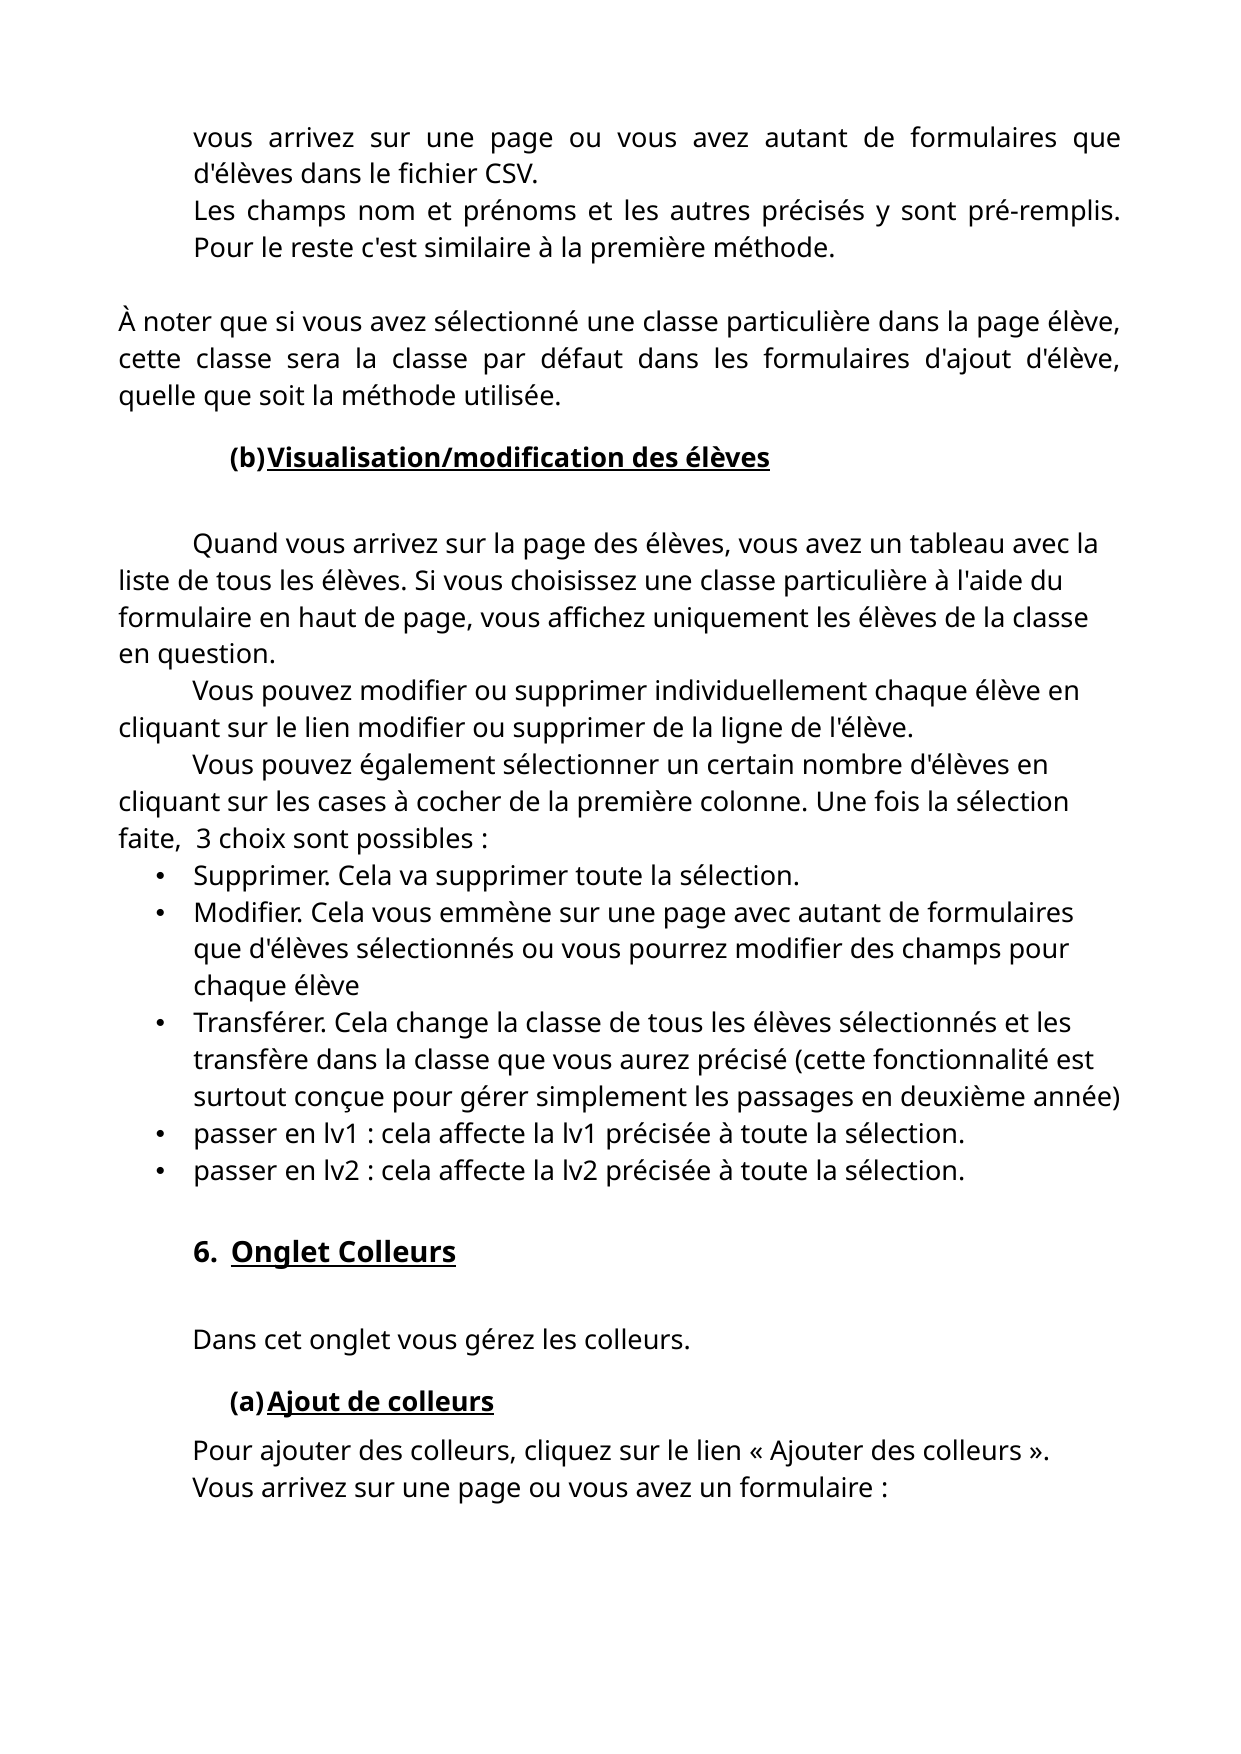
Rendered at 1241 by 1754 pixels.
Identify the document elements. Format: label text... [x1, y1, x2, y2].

list passer en lv2 : cela affecte la lv2 précisée à toute la sélection. [156, 1151, 1122, 1188]
text Dans cet onglet vous gérez les colleurs. [118, 1320, 1122, 1357]
text Pour ajouter des colleurs, cliquez sur le lien « Ajouter des colleurs ». [118, 1432, 1122, 1468]
list Transférer. Cela change la classe de tous les élèves sélectionnés et les transfère dans la classe que vous aurez précisé (cette fonctionnalité est surtout conçue pour gérer simplement les passages en deuxième année) [156, 1004, 1122, 1114]
text Vous pouvez modifier ou supprimer individuellement chaque élève en cliquant sur le lien modifier ou supprimer de la ligne de l'élève. [118, 672, 1122, 746]
list vous arrivez sur une page ou vous avez autant de formulaires que d'élèves dans le fichier CSV. [156, 118, 1122, 192]
list Les champs nom et prénoms et les autres précisés y sont pré-remplis. Pour le reste c'est similaire à la première méthode. [156, 192, 1122, 266]
text Vous pouvez également sélectionner un certain nombre d'élèves en cliquant sur les cases à cocher de la première colonne. Une fois la sélection faite, 3 choix sont possibles : [118, 746, 1122, 856]
subtitle Visualisation/modification des élèves [229, 438, 1122, 475]
list passer en lv1 : cela affecte la lv1 précisée à toute la sélection. [156, 1114, 1122, 1151]
subtitle Ajout de colleurs [229, 1382, 1122, 1419]
text À noter que si vous avez sélectionné une classe particulière dans la page élève, cette classe sera la classe par défaut dans les formulaires d'ajout d'élève, quelle que soit la méthode utilisée. [118, 302, 1122, 413]
text Vous arrivez sur une page ou vous avez un formulaire : [118, 1468, 1122, 1505]
list Modifier. Cela vous emmène sur une page avec autant de formulaires que d'élèves sélectionnés ou vous pourrez modifier des champs pour chaque élève [156, 893, 1122, 1004]
subtitle Onglet Colleurs [193, 1231, 1122, 1271]
text Quand vous arrivez sur la page des élèves, vous avez un tableau avec la liste de tous les élèves. Si vous choisissez une classe particulière à l'aide du formulaire en haut de page, vous affichez uniquement les élèves de la classe en question. [118, 524, 1122, 672]
list Supprimer. Cela va supprimer toute la sélection. [156, 856, 1122, 893]
